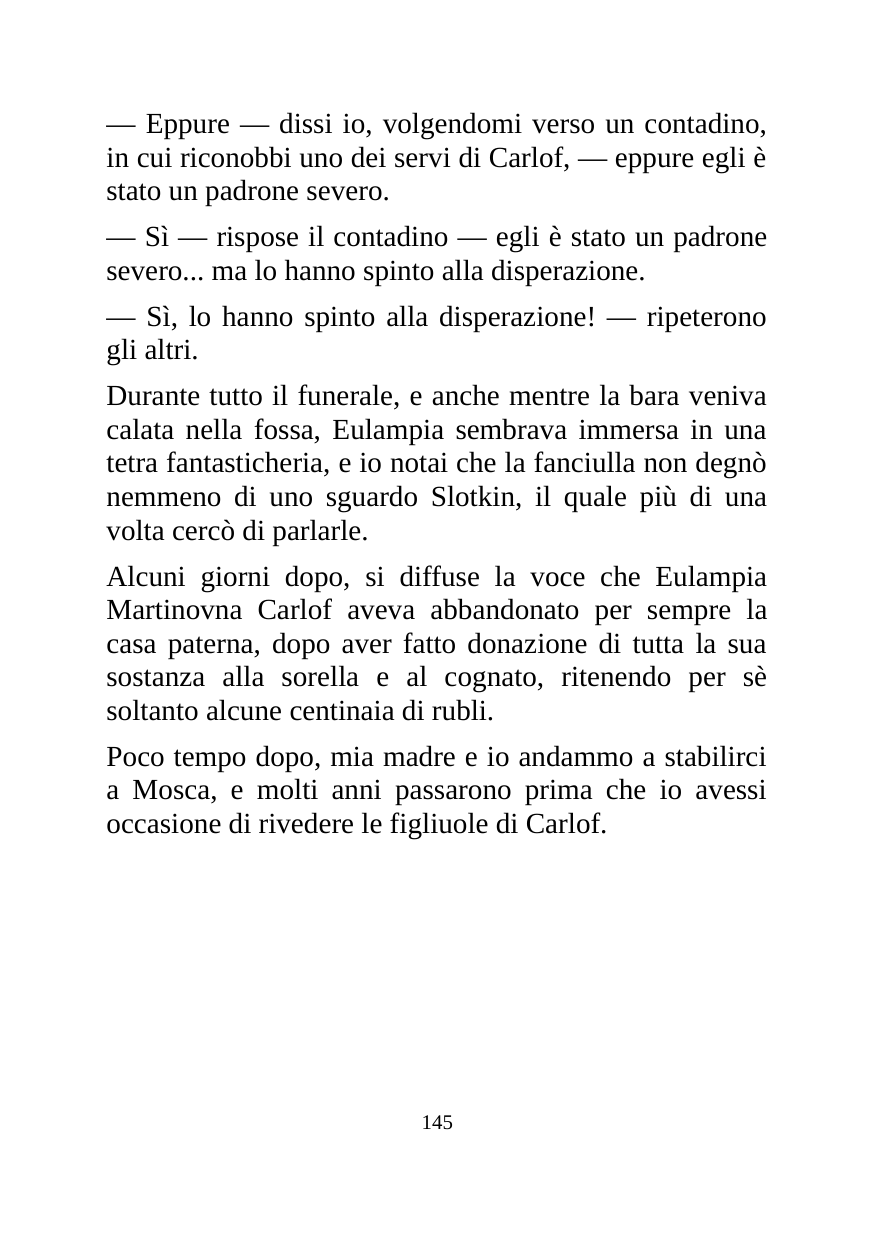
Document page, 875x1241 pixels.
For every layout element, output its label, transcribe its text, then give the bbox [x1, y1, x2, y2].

text Poco tempo dopo, mia madre e io andammo a stabilirci a Mosca, e molti anni passarono prima che io avessi occasione di rivedere le figliuole di Carlof. [106, 739, 768, 839]
text — Eppure — dissi io, volgendomi verso un contadino, in cui riconobbi uno dei servi di Carlof, — eppure egli è stato un padrone severo. [106, 106, 768, 207]
text Alcuni giorni dopo, si diffuse la voce che Eulampia Martinovna Carlof aveva abbandonato per sempre la casa paterna, dopo aver fatto donazione di tutta la sua sostanza alla sorella e al cognato, ritenendo per sè soltanto alcune centinaia di rubli. [106, 559, 768, 726]
text — Sì, lo hanno spinto alla disperazione! — ripeterono gli altri. [106, 299, 768, 366]
text — Sì — rispose il contadino — egli è stato un padrone severo... ma lo hanno spinto alla disperazione. [106, 219, 768, 286]
text Durante tutto il funerale, e anche mentre la bara veniva calata nella fossa, Eulampia sembrava immersa in una tetra fantasticheria, e io notai che la fanciulla non degnò nemmeno di uno sguardo Slotkin, il quale più di una volta cercò di parlarle. [106, 378, 768, 546]
